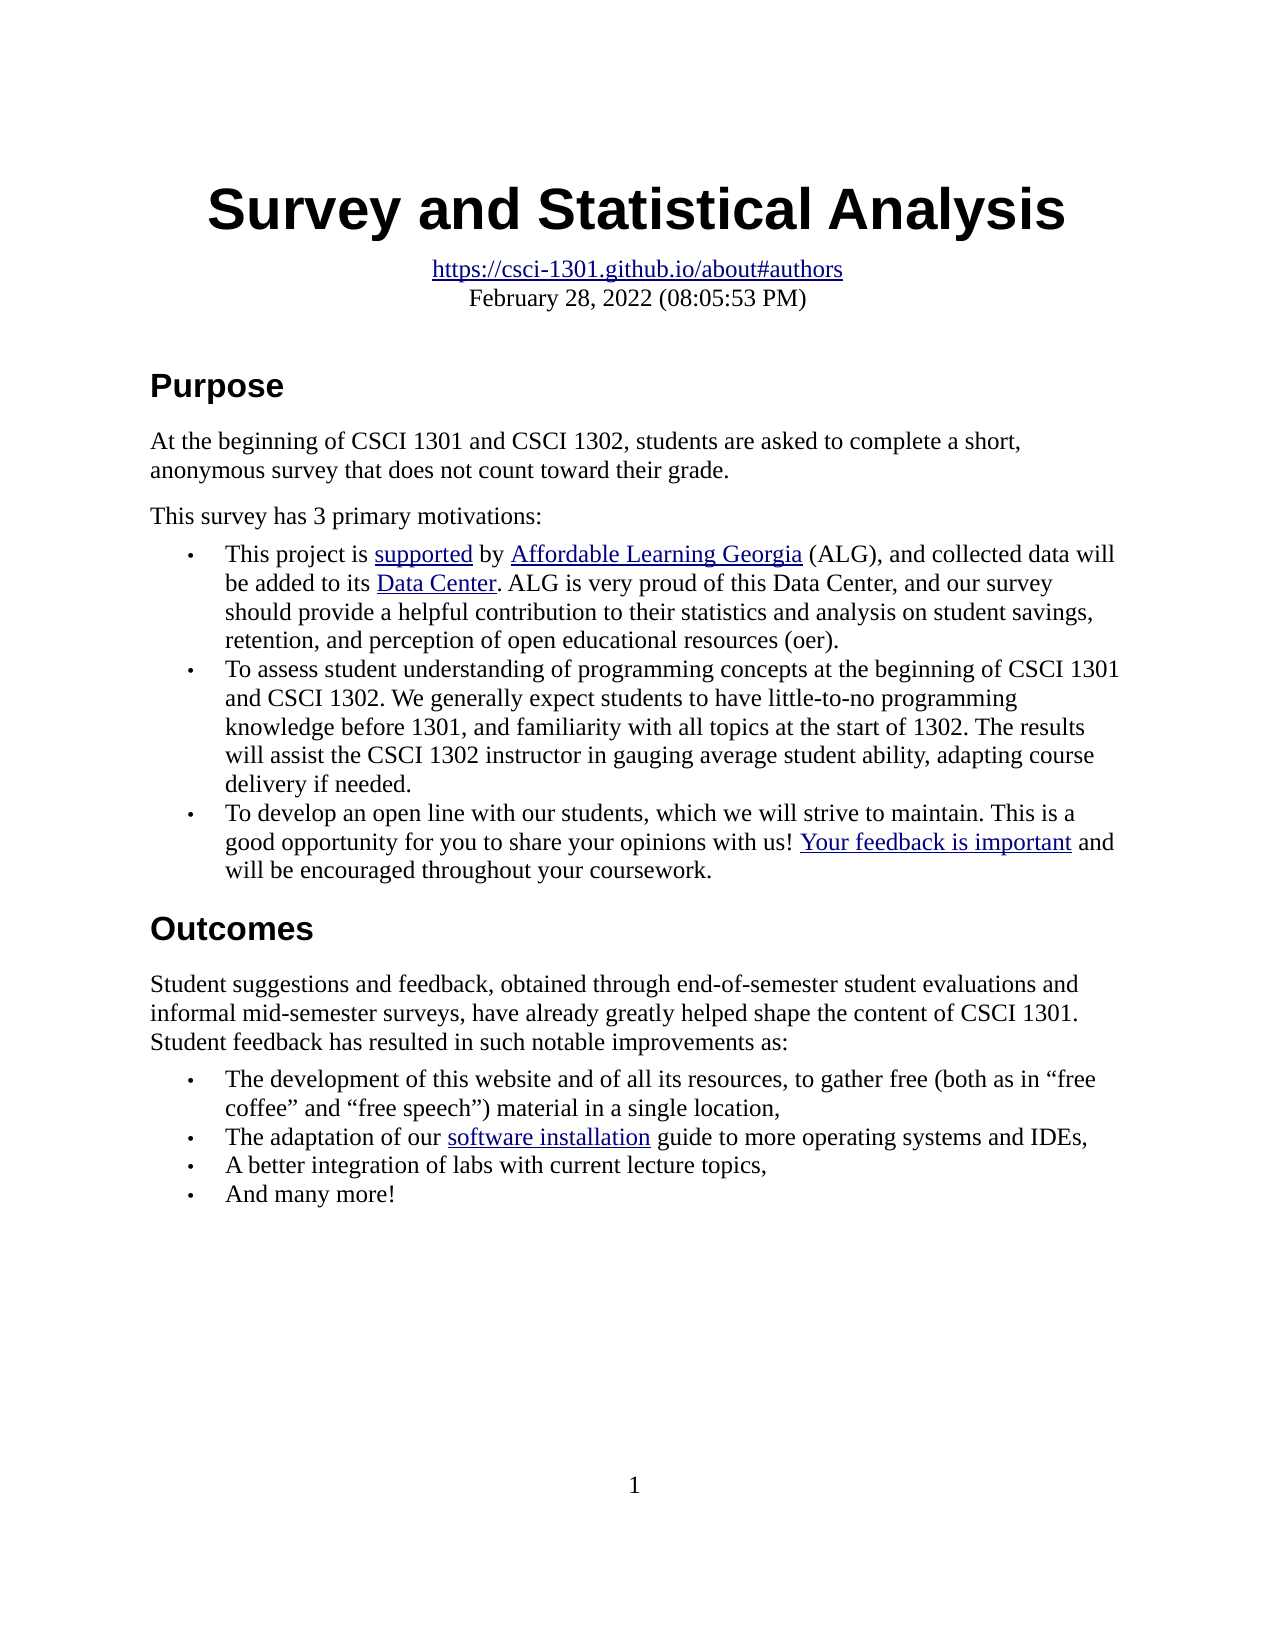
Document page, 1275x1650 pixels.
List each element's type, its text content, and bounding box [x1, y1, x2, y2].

text Student suggestions and feedback, obtained through end-of-semester student evaluations and informal mid-semester surveys, have already greatly helped shape the content of CSCI 1301. Student feedback has resulted in such notable improvements as: [150, 969, 1125, 1055]
title Survey and Statistical Analysis [150, 175, 1125, 242]
list This project is supported by Affordable Learning Georgia (ALG), and collected data will be added to its Data Center. ALG is very proud of this Data Center, and our survey should provide a helpful contribution to their statistics and analysis on student savings, retention, and perception of open educational resources (oer). [187, 539, 1125, 654]
text At the beginning of CSCI 1301 and CSCI 1302, students are asked to complete a short, anonymous survey that does not count toward their grade. [150, 426, 1125, 483]
list To develop an open line with our students, which we will strive to maintain. This is a good opportunity for you to share your opinions with us! Your feedback is important and will be encouraged throughout your coursework. [187, 798, 1125, 884]
subtitle Outcomes [150, 909, 1125, 948]
list The adaptation of our software installation guide to more operating systems and IDEs, [187, 1122, 1125, 1151]
subtitle Purpose [150, 366, 1125, 404]
list The development of this website and of all its resources, to gather free (both as in “free coffee” and “free speech”) material in a single location, [187, 1064, 1125, 1122]
text This survey has 3 primary motivations: [150, 501, 1125, 530]
text February 28, 2022 (08:05:53 PM) [150, 283, 1125, 312]
list To assess student understanding of programming concepts at the beginning of CSCI 1301 and CSCI 1302. We generally expect students to have little-to-no programming knowledge before 1301, and familiarity with all topics at the start of 1302. The results will assist the CSCI 1302 instructor in gauging average student ability, adapting course delivery if needed. [187, 654, 1125, 798]
list A better integration of labs with current lecture topics, [187, 1151, 1125, 1179]
text https://csci-1301.github.io/about#authors [150, 254, 1125, 283]
list And many more! [187, 1179, 1125, 1208]
